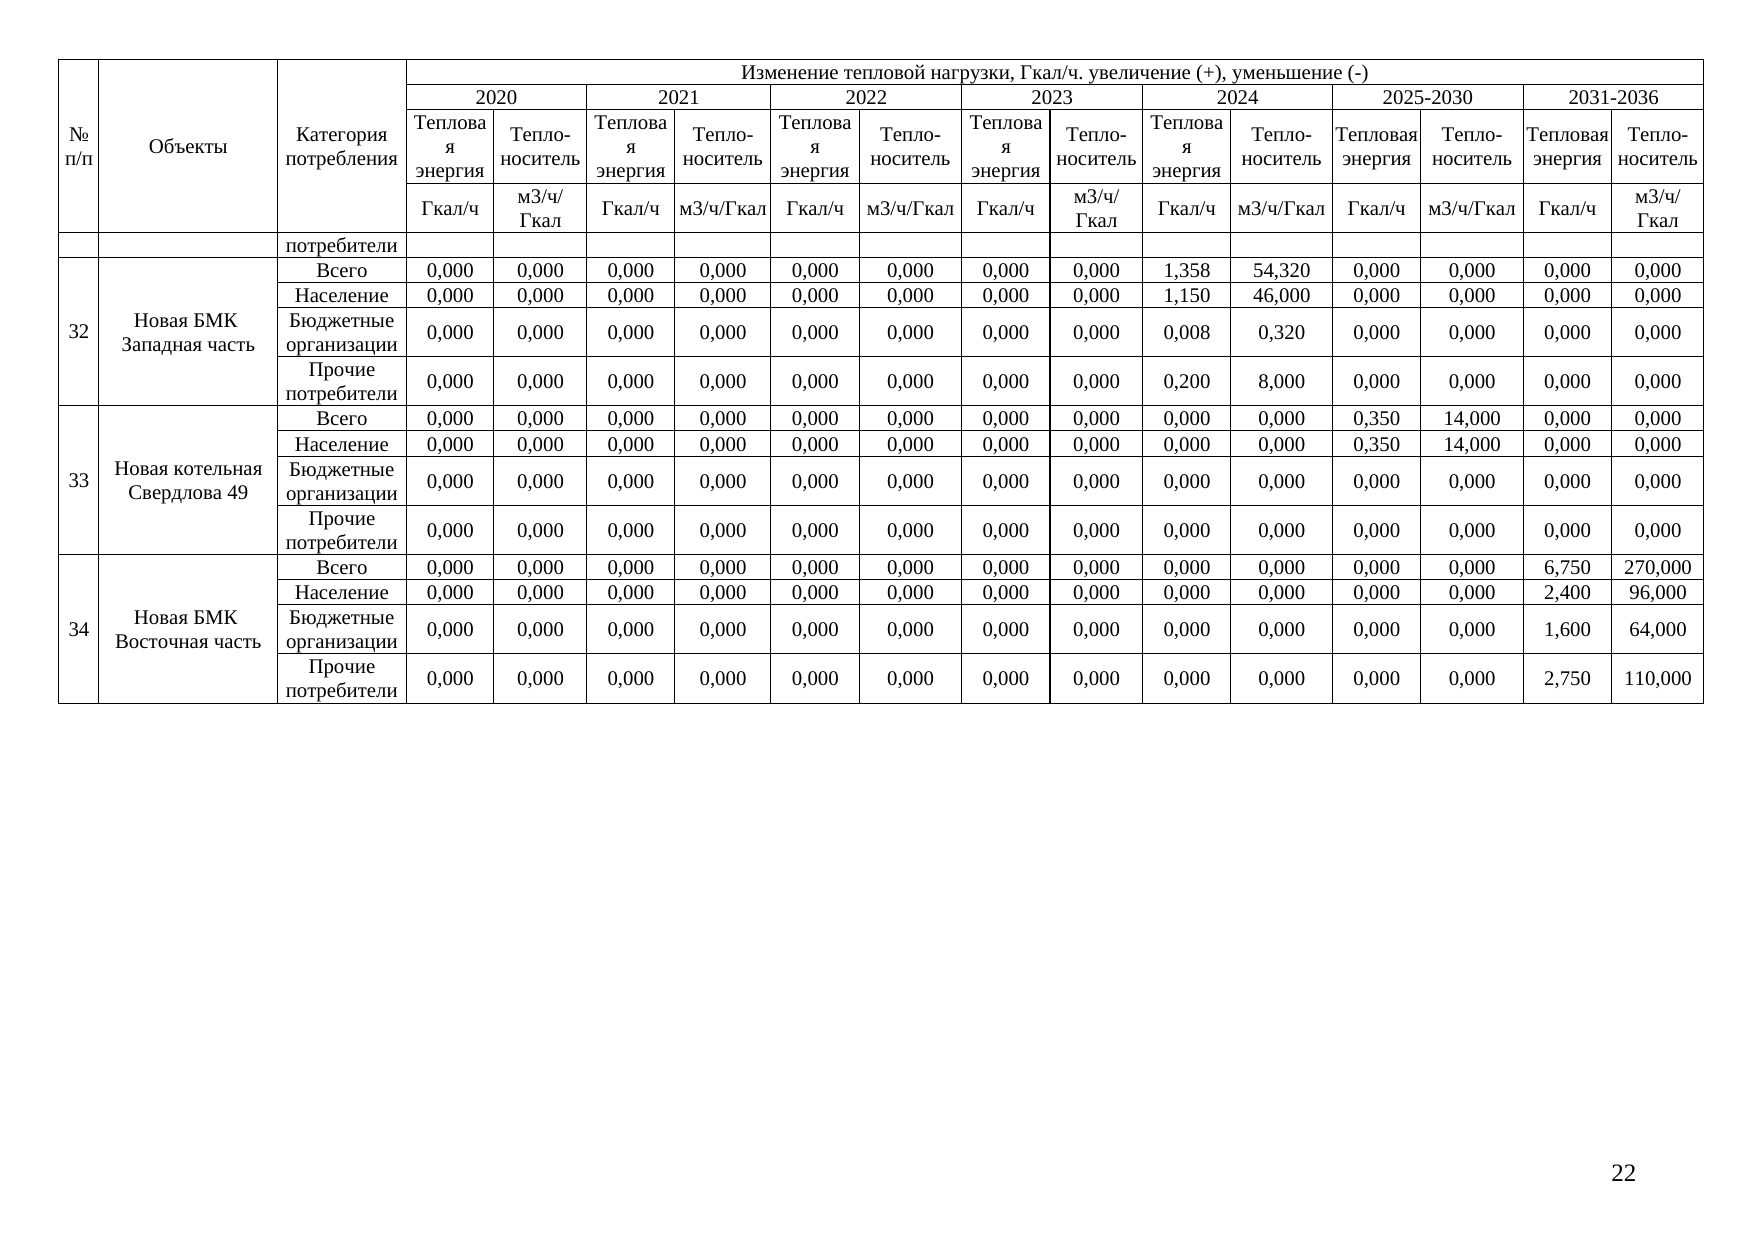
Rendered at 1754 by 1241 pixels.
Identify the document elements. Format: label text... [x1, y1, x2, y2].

table_cell 0,000 [675, 308, 770, 356]
table_cell 0,000 [1231, 506, 1332, 554]
table_cell 0,000 [1421, 605, 1523, 653]
table_cell 2031-2036 [1524, 85, 1703, 109]
table_cell Всего [278, 555, 406, 579]
table_cell 2022 [771, 85, 961, 109]
table_cell 0,000 [407, 406, 493, 430]
table_cell 0,000 [1421, 555, 1523, 579]
table_cell 14,000 [1421, 431, 1523, 456]
table_cell 0,000 [962, 308, 1049, 356]
table_cell 0,000 [1333, 555, 1420, 579]
table_cell [587, 233, 674, 257]
table_cell Новая БМК Западная часть [99, 258, 277, 405]
table_cell 2024 [1143, 85, 1332, 109]
table_cell [1421, 233, 1523, 257]
table_cell 0,000 [494, 654, 586, 702]
table_cell м3/ч/Гкал [1612, 184, 1703, 232]
table_cell 0,000 [771, 431, 859, 456]
table_cell 0,000 [587, 506, 674, 554]
table_cell 0,000 [1524, 357, 1611, 405]
table_cell 46,000 [1231, 283, 1332, 307]
table_cell 0,000 [1524, 431, 1611, 456]
table_cell 0,000 [675, 457, 770, 505]
table_cell 0,000 [860, 431, 961, 456]
table_cell 0,000 [1421, 308, 1523, 356]
table_cell 0,000 [1612, 457, 1703, 505]
table_cell Тепло-носитель [1231, 110, 1332, 182]
table_cell 0,000 [1524, 406, 1611, 430]
table_cell 0,000 [860, 457, 961, 505]
table_cell 0,000 [1143, 406, 1230, 430]
table_cell 0,000 [494, 457, 586, 505]
table_cell потребители [278, 233, 406, 257]
table_cell Тепло-носитель [860, 110, 961, 182]
table_cell 8,000 [1231, 357, 1332, 405]
table_cell Население [278, 580, 406, 604]
table_cell [860, 233, 961, 257]
table_cell [1143, 233, 1230, 257]
table_header № п/п [59, 60, 98, 232]
table_cell 0,000 [1051, 357, 1142, 405]
table_cell 0,000 [675, 555, 770, 579]
table_cell Бюджетные организации [278, 457, 406, 505]
table_cell 0,000 [860, 580, 961, 604]
table_cell 0,000 [1421, 506, 1523, 554]
table_cell 0,000 [1524, 283, 1611, 307]
table_cell 0,000 [1051, 605, 1142, 653]
table_cell 0,000 [962, 654, 1049, 702]
table_cell 0,000 [1143, 431, 1230, 456]
table_cell [675, 233, 770, 257]
table_cell 0,000 [494, 406, 586, 430]
table_cell 0,000 [1143, 654, 1230, 702]
table_cell 0,000 [1231, 406, 1332, 430]
table_cell Тепловая энергия [407, 110, 493, 182]
table_cell 0,000 [771, 283, 859, 307]
table_cell [1051, 233, 1142, 257]
table_cell 0,000 [1612, 506, 1703, 554]
table_cell 0,000 [1333, 357, 1420, 405]
table_cell 0,000 [494, 555, 586, 579]
table_cell 0,000 [860, 555, 961, 579]
table_cell 0,000 [771, 308, 859, 356]
table_cell Всего [278, 406, 406, 430]
table_cell 0,000 [675, 431, 770, 456]
table_cell 0,000 [1524, 506, 1611, 554]
table_cell 0,000 [1231, 580, 1332, 604]
table_cell Гкал/ч [1143, 184, 1230, 232]
table_cell 0,000 [675, 406, 770, 430]
table_cell Тепло-носитель [675, 110, 770, 182]
table_cell 0,000 [1333, 605, 1420, 653]
table_cell 0,000 [675, 283, 770, 307]
table_cell 0,000 [587, 580, 674, 604]
table_cell [1231, 233, 1332, 257]
table_cell 0,000 [962, 406, 1049, 430]
table_cell 110,000 [1612, 654, 1703, 702]
table_cell Гкал/ч [771, 184, 859, 232]
table_cell Бюджетные организации [278, 308, 406, 356]
table_cell Гкал/ч [962, 184, 1049, 232]
table_cell 0,350 [1333, 431, 1420, 456]
table_cell 0,350 [1333, 406, 1420, 430]
table_cell 2,750 [1524, 654, 1611, 702]
table_header Категория потребления [278, 60, 406, 232]
table_cell 0,000 [860, 605, 961, 653]
table_cell 0,000 [1524, 258, 1611, 282]
table_cell 0,000 [1051, 457, 1142, 505]
table_cell 0,000 [407, 555, 493, 579]
table_cell 0,000 [407, 457, 493, 505]
table_cell м3/ч/Гкал [1421, 184, 1523, 232]
table_cell 2,400 [1524, 580, 1611, 604]
table_cell 96,000 [1612, 580, 1703, 604]
table_cell 2025-2030 [1333, 85, 1523, 109]
table_cell 33 [59, 406, 98, 554]
table_cell 0,000 [675, 357, 770, 405]
table_cell 0,000 [860, 506, 961, 554]
table_cell 0,000 [771, 506, 859, 554]
table_cell 0,000 [587, 357, 674, 405]
table_cell 0,000 [1051, 555, 1142, 579]
table_cell 0,000 [675, 605, 770, 653]
table_cell Население [278, 283, 406, 307]
table_cell 0,000 [494, 605, 586, 653]
table_cell 0,000 [1051, 258, 1142, 282]
table_cell 0,000 [1051, 580, 1142, 604]
table_cell 32 [59, 258, 98, 405]
table_cell 0,000 [1333, 258, 1420, 282]
table_cell 0,000 [407, 605, 493, 653]
table_cell 0,000 [771, 258, 859, 282]
table_cell Население [278, 431, 406, 456]
table_cell Тепло-носитель [494, 110, 586, 182]
table_cell м3/ч/Гкал [1231, 184, 1332, 232]
table_cell 2023 [962, 85, 1142, 109]
table_cell 0,000 [1421, 580, 1523, 604]
table_cell 0,000 [962, 457, 1049, 505]
table_cell 0,000 [407, 283, 493, 307]
table_cell 0,000 [587, 258, 674, 282]
table_cell 0,000 [771, 457, 859, 505]
table_cell 0,000 [1524, 308, 1611, 356]
table_cell Новая БМК Восточная часть [99, 555, 277, 702]
table_cell Прочие потребители [278, 357, 406, 405]
table_cell 0,000 [587, 283, 674, 307]
table_cell 0,000 [587, 406, 674, 430]
table_cell 0,200 [1143, 357, 1230, 405]
table_cell 0,000 [494, 283, 586, 307]
table_cell 0,000 [1231, 431, 1332, 456]
table_cell Всего [278, 258, 406, 282]
table_cell Тепло-носитель [1421, 110, 1523, 182]
table_cell [59, 233, 98, 257]
table_cell [962, 233, 1049, 257]
table_cell м3/ч/Гкал [675, 184, 770, 232]
table_cell 0,000 [771, 654, 859, 702]
table_cell 0,000 [587, 605, 674, 653]
table_cell 0,000 [587, 308, 674, 356]
table_cell 0,000 [771, 605, 859, 653]
table_cell Гкал/ч [407, 184, 493, 232]
table_cell 0,000 [1143, 457, 1230, 505]
table_cell [1333, 233, 1420, 257]
table_cell 0,000 [771, 580, 859, 604]
table_cell 0,000 [675, 506, 770, 554]
table_cell 0,000 [494, 431, 586, 456]
table_cell 0,000 [1421, 258, 1523, 282]
table_cell 0,000 [587, 431, 674, 456]
table_cell 0,000 [962, 580, 1049, 604]
table_cell 6,750 [1524, 555, 1611, 579]
table_cell 54,320 [1231, 258, 1332, 282]
table_cell [407, 233, 493, 257]
table_cell 0,000 [1612, 357, 1703, 405]
table_cell 0,000 [587, 654, 674, 702]
table_cell 0,000 [860, 308, 961, 356]
table_header Объекты [99, 60, 277, 232]
table_cell 0,000 [494, 580, 586, 604]
table_cell [1612, 233, 1703, 257]
table_cell 0,000 [407, 580, 493, 604]
table_cell 0,000 [860, 654, 961, 702]
table_cell Тепловая энергия [771, 110, 859, 182]
table_cell 1,600 [1524, 605, 1611, 653]
table_cell 0,000 [962, 357, 1049, 405]
table_cell 0,000 [407, 506, 493, 554]
table_cell 0,000 [1612, 258, 1703, 282]
table_cell 0,000 [1333, 283, 1420, 307]
table_cell 64,000 [1612, 605, 1703, 653]
table_cell 0,000 [771, 357, 859, 405]
table_cell Тепло-носитель [1051, 110, 1142, 182]
table_cell 0,000 [494, 506, 586, 554]
table_cell м3/ч/Гкал [1051, 184, 1142, 232]
table_cell 0,000 [962, 258, 1049, 282]
table_cell 0,000 [675, 580, 770, 604]
table_cell 0,000 [1051, 406, 1142, 430]
table_header Изменение тепловой нагрузки, Гкал/ч. увеличение (+), уменьшение (-) [407, 60, 1703, 84]
table_cell 1,358 [1143, 258, 1230, 282]
table_cell м3/ч/Гкал [860, 184, 961, 232]
table_cell 0,320 [1231, 308, 1332, 356]
table_cell 0,000 [1051, 283, 1142, 307]
table_cell 0,000 [1143, 506, 1230, 554]
table_cell 14,000 [1421, 406, 1523, 430]
table_cell [99, 233, 277, 257]
table_cell 0,000 [1051, 308, 1142, 356]
table_cell 0,000 [1333, 308, 1420, 356]
table_cell 0,000 [1231, 457, 1332, 505]
table_cell [494, 233, 586, 257]
table_cell 0,000 [962, 605, 1049, 653]
table_cell 0,000 [1612, 406, 1703, 430]
table_cell Гкал/ч [587, 184, 674, 232]
table_cell 0,000 [1143, 555, 1230, 579]
table_cell 0,000 [1231, 654, 1332, 702]
table_cell 0,000 [494, 308, 586, 356]
table_cell 0,000 [587, 555, 674, 579]
table_cell 0,000 [494, 357, 586, 405]
table_cell 0,000 [1231, 555, 1332, 579]
table_cell 0,000 [1421, 283, 1523, 307]
table_cell 0,000 [1051, 654, 1142, 702]
table_cell Прочие потребители [278, 506, 406, 554]
table_cell 0,000 [962, 283, 1049, 307]
table_cell 0,000 [1051, 431, 1142, 456]
table_cell 0,000 [962, 555, 1049, 579]
table_cell 0,000 [1051, 506, 1142, 554]
table_cell 0,000 [675, 258, 770, 282]
table_cell 34 [59, 555, 98, 702]
table_cell 0,000 [1231, 605, 1332, 653]
table_cell 1,150 [1143, 283, 1230, 307]
table_cell 0,000 [860, 258, 961, 282]
table_cell 2020 [407, 85, 586, 109]
table_cell м3/ч/Гкал [494, 184, 586, 232]
table_cell Тепло-носитель [1612, 110, 1703, 182]
table_cell 0,000 [1333, 580, 1420, 604]
table_cell Прочие потребители [278, 654, 406, 702]
table_cell 0,000 [962, 431, 1049, 456]
table_cell 0,000 [494, 258, 586, 282]
table_cell 0,000 [962, 506, 1049, 554]
table_cell 0,000 [1612, 308, 1703, 356]
table_cell Тепловая энергия [962, 110, 1049, 182]
table_cell 0,000 [1612, 283, 1703, 307]
table_cell 0,000 [1421, 457, 1523, 505]
table_cell 0,000 [587, 457, 674, 505]
table_cell [771, 233, 859, 257]
table_cell Бюджетные организации [278, 605, 406, 653]
table_cell 0,000 [860, 406, 961, 430]
table_cell 0,008 [1143, 308, 1230, 356]
table_cell 0,000 [675, 654, 770, 702]
table_cell 0,000 [1143, 605, 1230, 653]
table_cell Тепловая энергия [1333, 110, 1420, 182]
table_cell Тепловая энергия [1143, 110, 1230, 182]
table_cell 0,000 [407, 258, 493, 282]
table_cell 0,000 [1612, 431, 1703, 456]
table_cell 0,000 [407, 357, 493, 405]
table_cell 0,000 [407, 431, 493, 456]
table_cell 0,000 [1421, 357, 1523, 405]
table_cell 0,000 [1524, 457, 1611, 505]
table_cell Тепловая энергия [1524, 110, 1611, 182]
table_cell 0,000 [771, 555, 859, 579]
table_cell 0,000 [860, 283, 961, 307]
table_cell Тепловая энергия [587, 110, 674, 182]
table_cell 2021 [587, 85, 770, 109]
table_cell [1524, 233, 1611, 257]
table_cell 0,000 [407, 308, 493, 356]
table_cell 0,000 [1143, 580, 1230, 604]
table_cell 0,000 [1421, 654, 1523, 702]
table_cell Гкал/ч [1524, 184, 1611, 232]
table_cell Гкал/ч [1333, 184, 1420, 232]
table_cell 0,000 [771, 406, 859, 430]
table_cell 0,000 [1333, 654, 1420, 702]
table_cell 0,000 [1333, 506, 1420, 554]
table_cell Новая котельная Свердлова 49 [99, 406, 277, 554]
table_cell 0,000 [407, 654, 493, 702]
table_cell 0,000 [860, 357, 961, 405]
table_cell 0,000 [1333, 457, 1420, 505]
table_cell 270,000 [1612, 555, 1703, 579]
